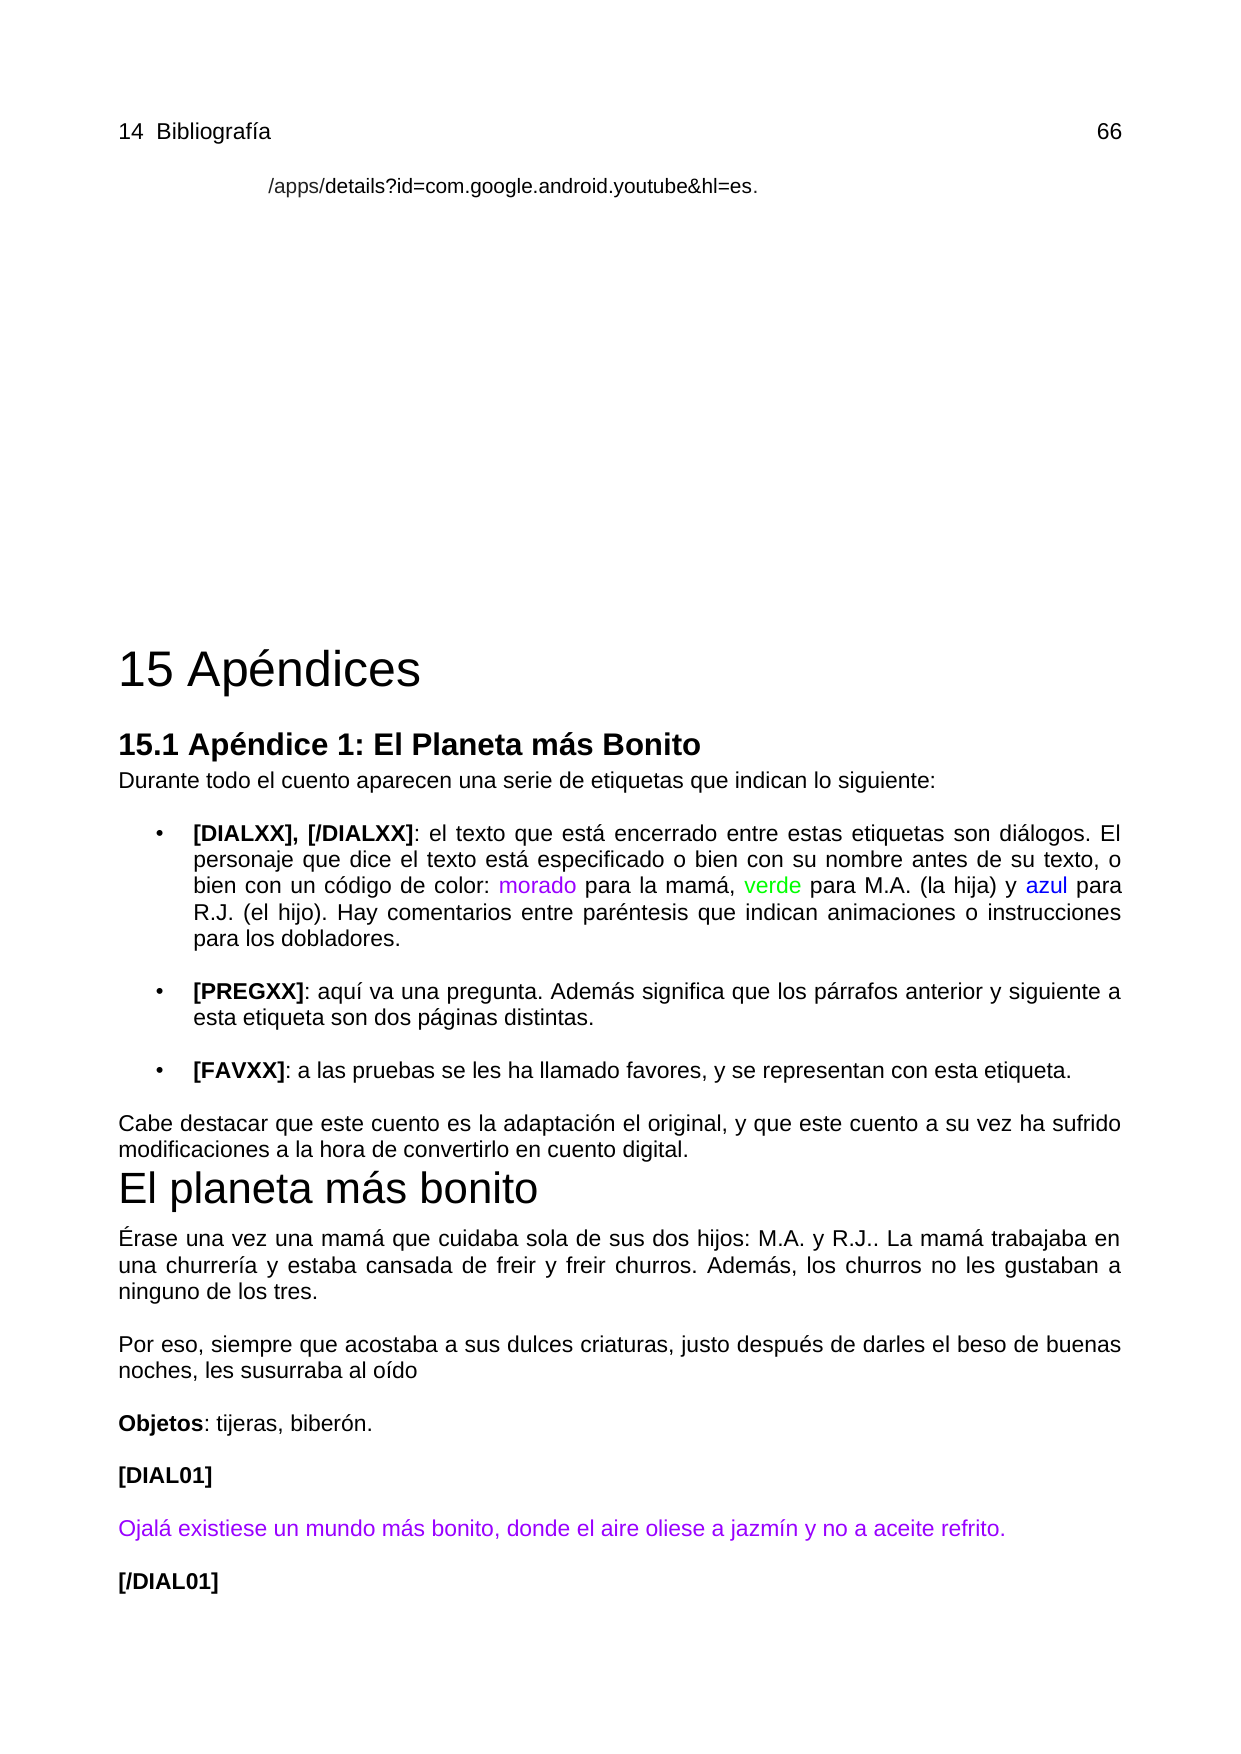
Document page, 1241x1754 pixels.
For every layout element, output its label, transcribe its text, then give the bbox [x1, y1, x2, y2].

text Objetos: tijeras, biberón. [118, 1410, 1122, 1436]
text Ojalá existiese un mundo más bonito, donde el aire oliese a jazmín y no a aceite refrito. [118, 1515, 1122, 1541]
text El planeta más bonito [118, 1162, 1122, 1213]
text Por eso, siempre que acostaba a sus dulces criaturas, justo después de darles el beso de buenas noches, les susurraba al oído [118, 1331, 1122, 1383]
text [DIAL01] [118, 1462, 1122, 1489]
text [/DIAL01] [118, 1568, 1122, 1594]
list [DIALXX], [/DIALXX]: el texto que está encerrado entre estas etiquetas son diálogos. El personaje que dice el texto está especificado o bien con su nombre antes de su texto, o bien con un código de color: morado para la mamá, verde para M.A. (la hija) y azul para R.J. (el hijo). Hay comentarios entre paréntesis que indican animaciones o instrucciones para los dobladores. [156, 820, 1122, 952]
list [PREGXX]: aquí va una pregunta. Además significa que los párrafos anterior y siguiente a esta etiqueta son dos páginas distintas. [156, 978, 1122, 1031]
text Cabe destacar que este cuento es la adaptación el original, y que este cuento a su vez ha sufrido modificaciones a la hora de convertirlo en cuento digital. [118, 1110, 1122, 1162]
text Érase una vez una mamá que cuidaba sola de sus dos hijos: M.A. y R.J.. La mamá trabajaba en una churrería y estaba cansada de freir y freir churros. Además, los churros no les gustaban a ninguno de los tres. [118, 1225, 1122, 1304]
subtitle Apéndice 1: El Planeta más Bonito [118, 726, 1122, 762]
list [FAVXX]: a las pruebas se les ha llamado favores, y se representan con esta etiqueta. [156, 1057, 1122, 1083]
subtitle Apéndices [118, 639, 1122, 696]
text /apps/details?id=com.google.android.youtube&hl=es. [193, 174, 1122, 198]
text Durante todo el cuento aparecen una serie de etiquetas que indican lo siguiente: [118, 767, 1122, 793]
